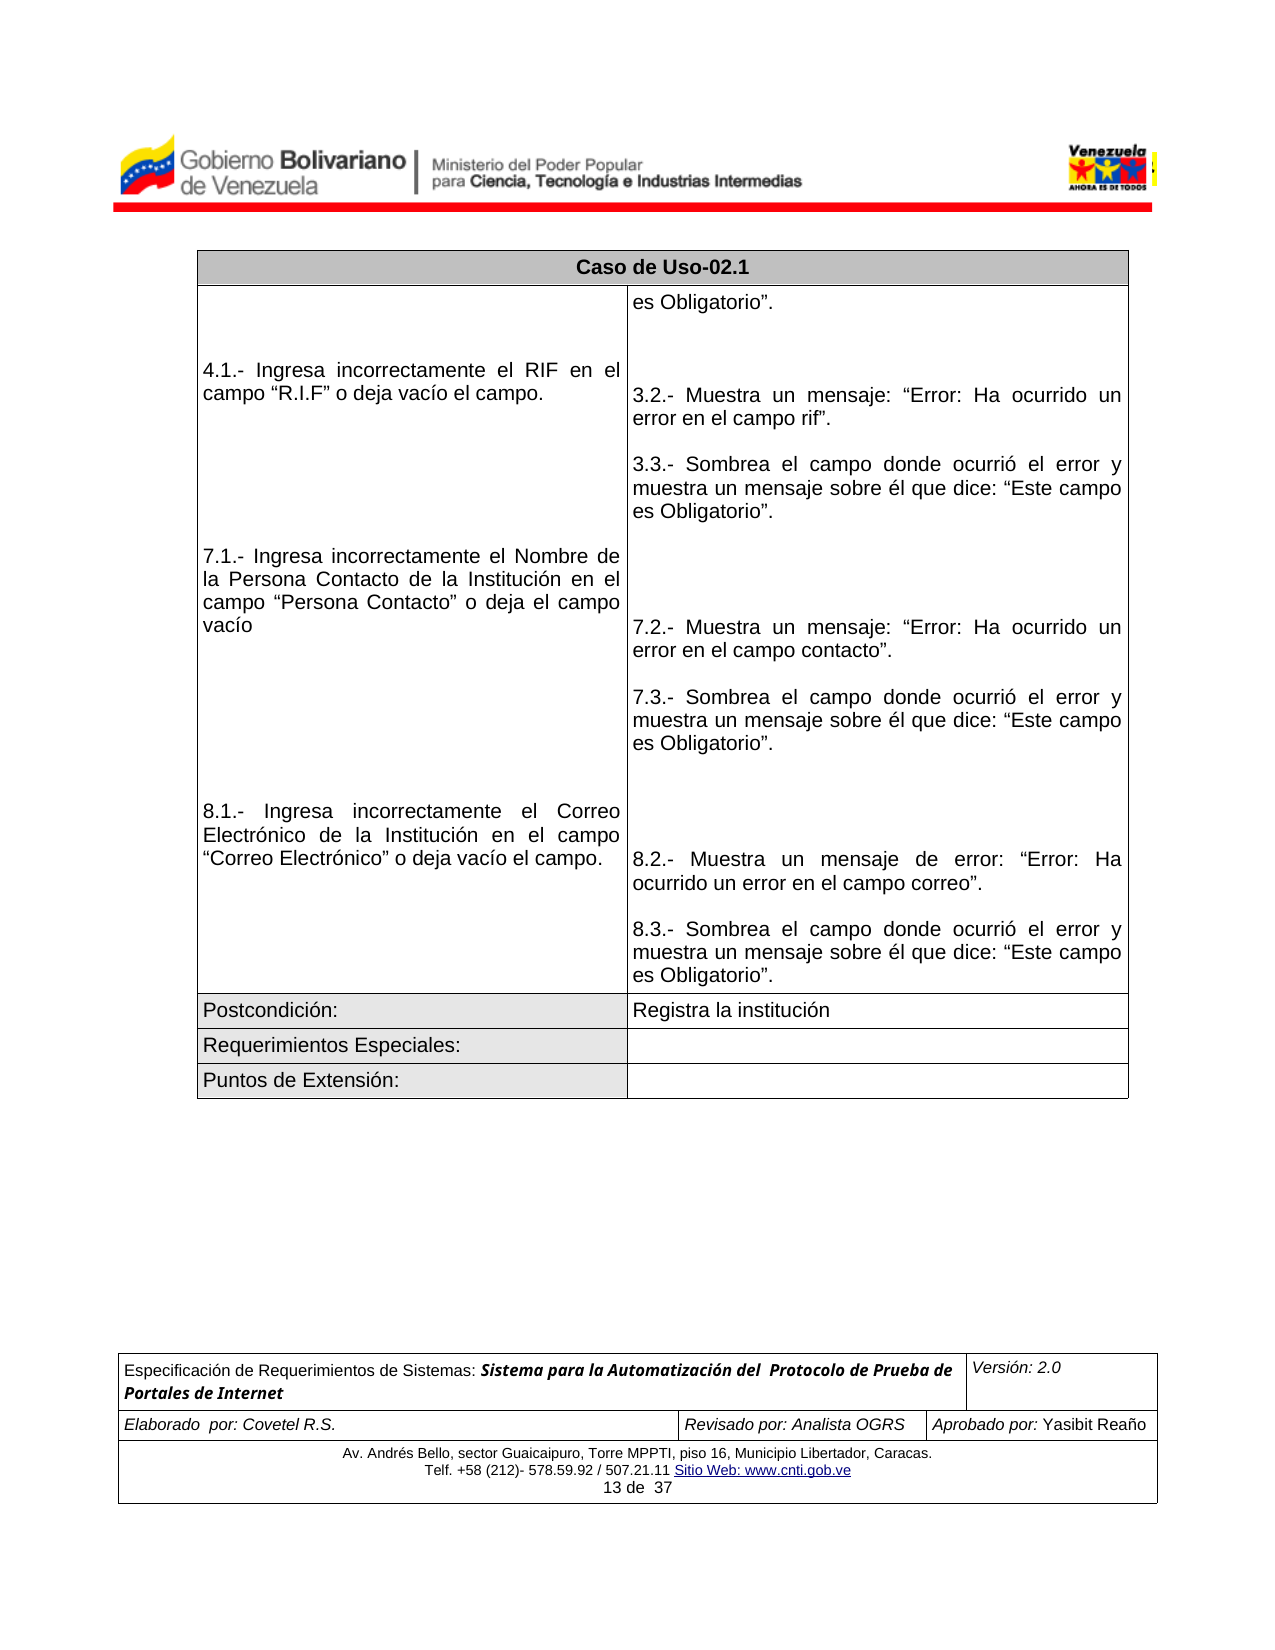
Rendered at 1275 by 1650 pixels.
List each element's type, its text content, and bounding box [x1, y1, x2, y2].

table_header Caso de Uso-02.1 [198, 251, 1128, 284]
table_cell Requerimientos Especiales: [198, 1029, 627, 1063]
table_cell [628, 1029, 1128, 1063]
table_cell Postcondición: [198, 994, 627, 1028]
table_cell Registra la institución [628, 994, 1128, 1028]
table_cell es Obligatorio”. 3.2.- Muestra un mensaje: “Error: Ha ocurrido un error en el campo rif”. 3.3.- Sombrea el campo donde ocurrió el error y muestra un mensaje sobre él que dice: “Este campo es Obligatorio”. 7.2.- Muestra un mensaje: “Error: Ha ocurrido un error en el campo contacto”. 7.3.- Sombrea el campo donde ocurrió el error y muestra un mensaje sobre él que dice: “Este campo es Obligatorio”. 8.2.- Muestra un mensaje de error: “Error: Ha ocurrido un error en el campo correo”. 8.3.- Sombrea el campo donde ocurrió el error y muestra un mensaje sobre él que dice: “Este campo es Obligatorio”. [628, 286, 1128, 993]
table_cell Puntos de Extensión: [198, 1064, 627, 1097]
table_cell [628, 1064, 1128, 1097]
picture [113, 126, 1153, 212]
table_cell 4.1.- Ingresa incorrectamente el RIF en el campo “R.I.F” o deja vacío el campo. 7.1.- Ingresa incorrectamente el Nombre de la Persona Contacto de la Institución en el campo “Persona Contacto” o deja el campo vacío 8.1.- Ingresa incorrectamente el Correo Electrónico de la Institución en el campo “Correo Electrónico” o deja vacío el campo. [198, 286, 627, 993]
